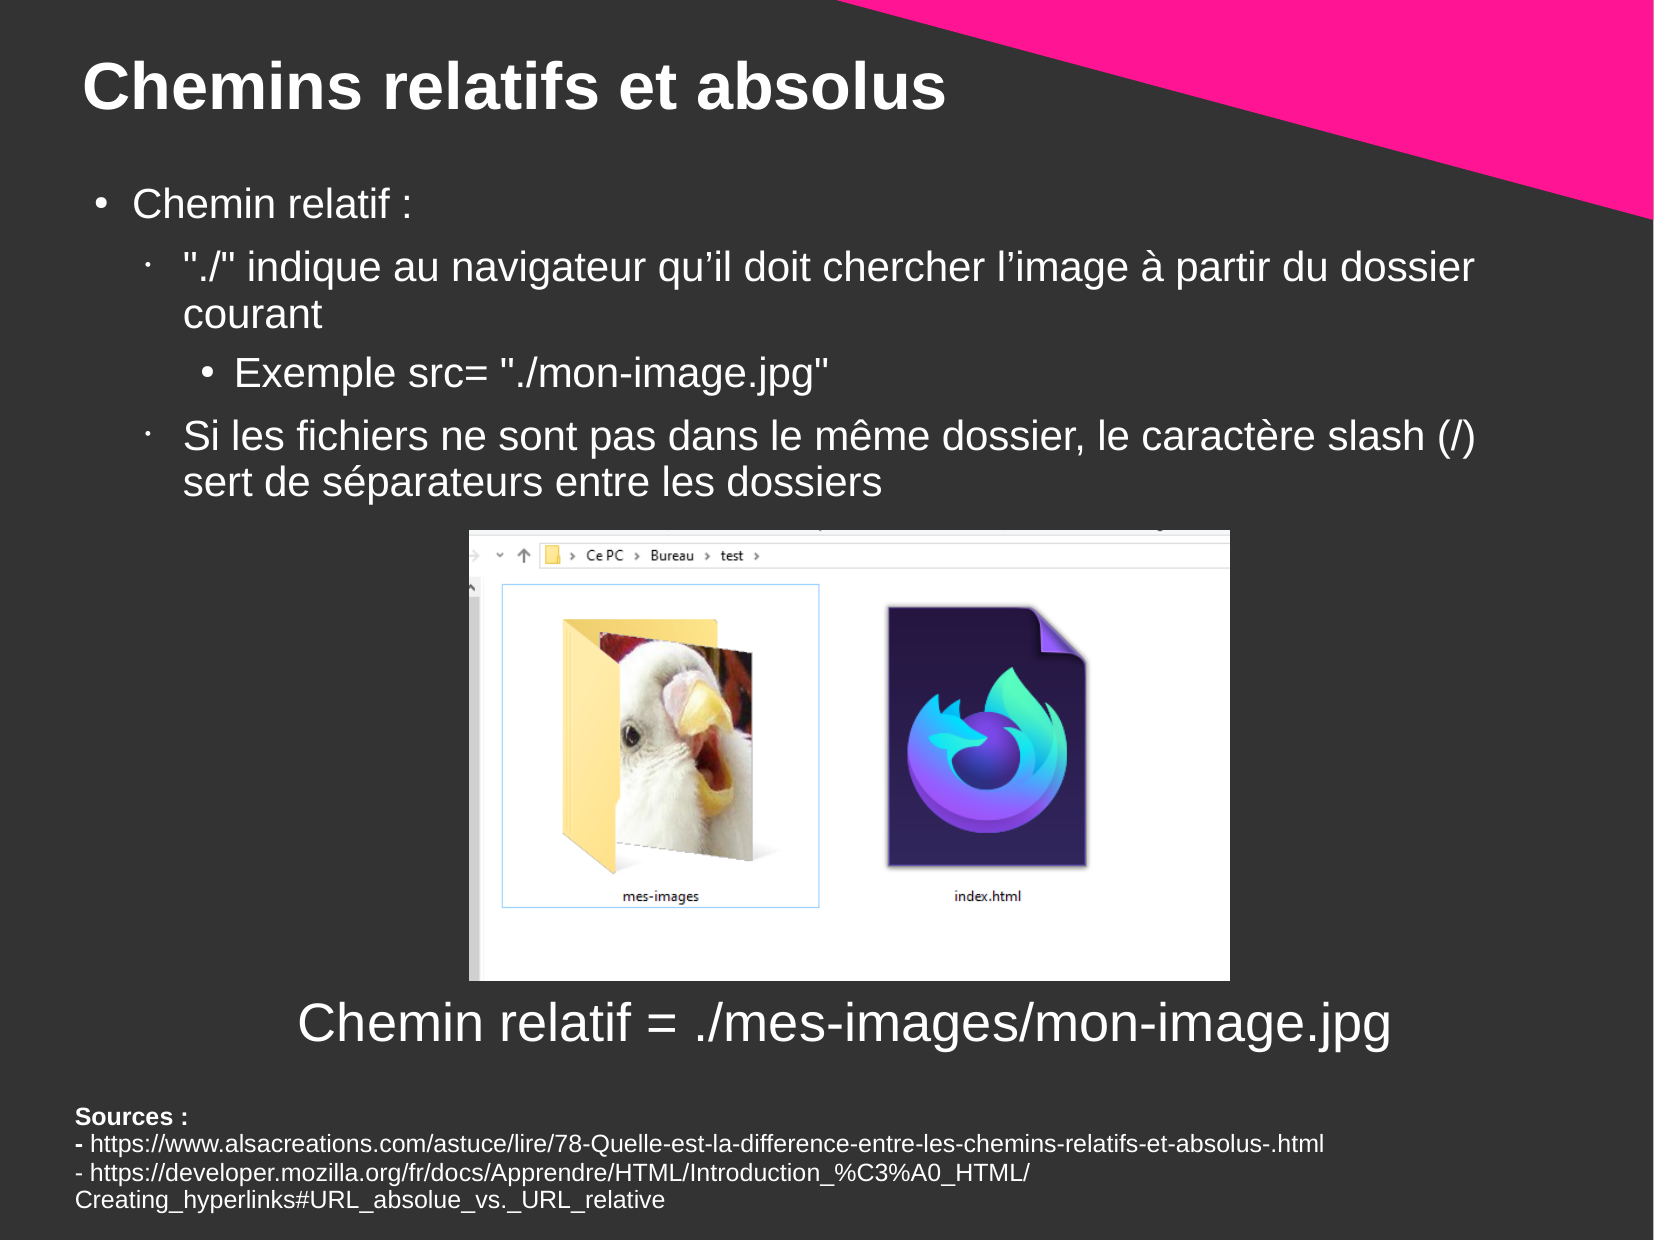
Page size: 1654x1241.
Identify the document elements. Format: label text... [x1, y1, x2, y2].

picture [469, 530, 1230, 981]
text_box Sources : - https://www.alsacreations.com/astuce/lire/78-Quelle-est-la-difference-entre-les-chemins-relatifs-et-absolus-.html - https://developer.mozilla.org/fr/docs/Apprendre/HTML/Introduction_%C3%A0_HTML/Creating_hyperlinks#URL_absolue_vs._URL_relative [60, 1094, 1546, 1241]
title Chemins relatifs et absolus [82, 49, 1134, 162]
list Chemin relatif : "./" indique au navigateur qu’il doit chercher l’image à partir du dossier courant Exemple src= "./mon-image.jpg" Si les fichiers ne sont pas dans le même dossier, le caractère slash (/) sert de séparateurs entre les dossiers [80, 180, 1546, 508]
title Chemin relatif = ./mes-images/mon-image.jpg [271, 992, 1421, 1073]
text_box [836, 0, 1654, 221]
